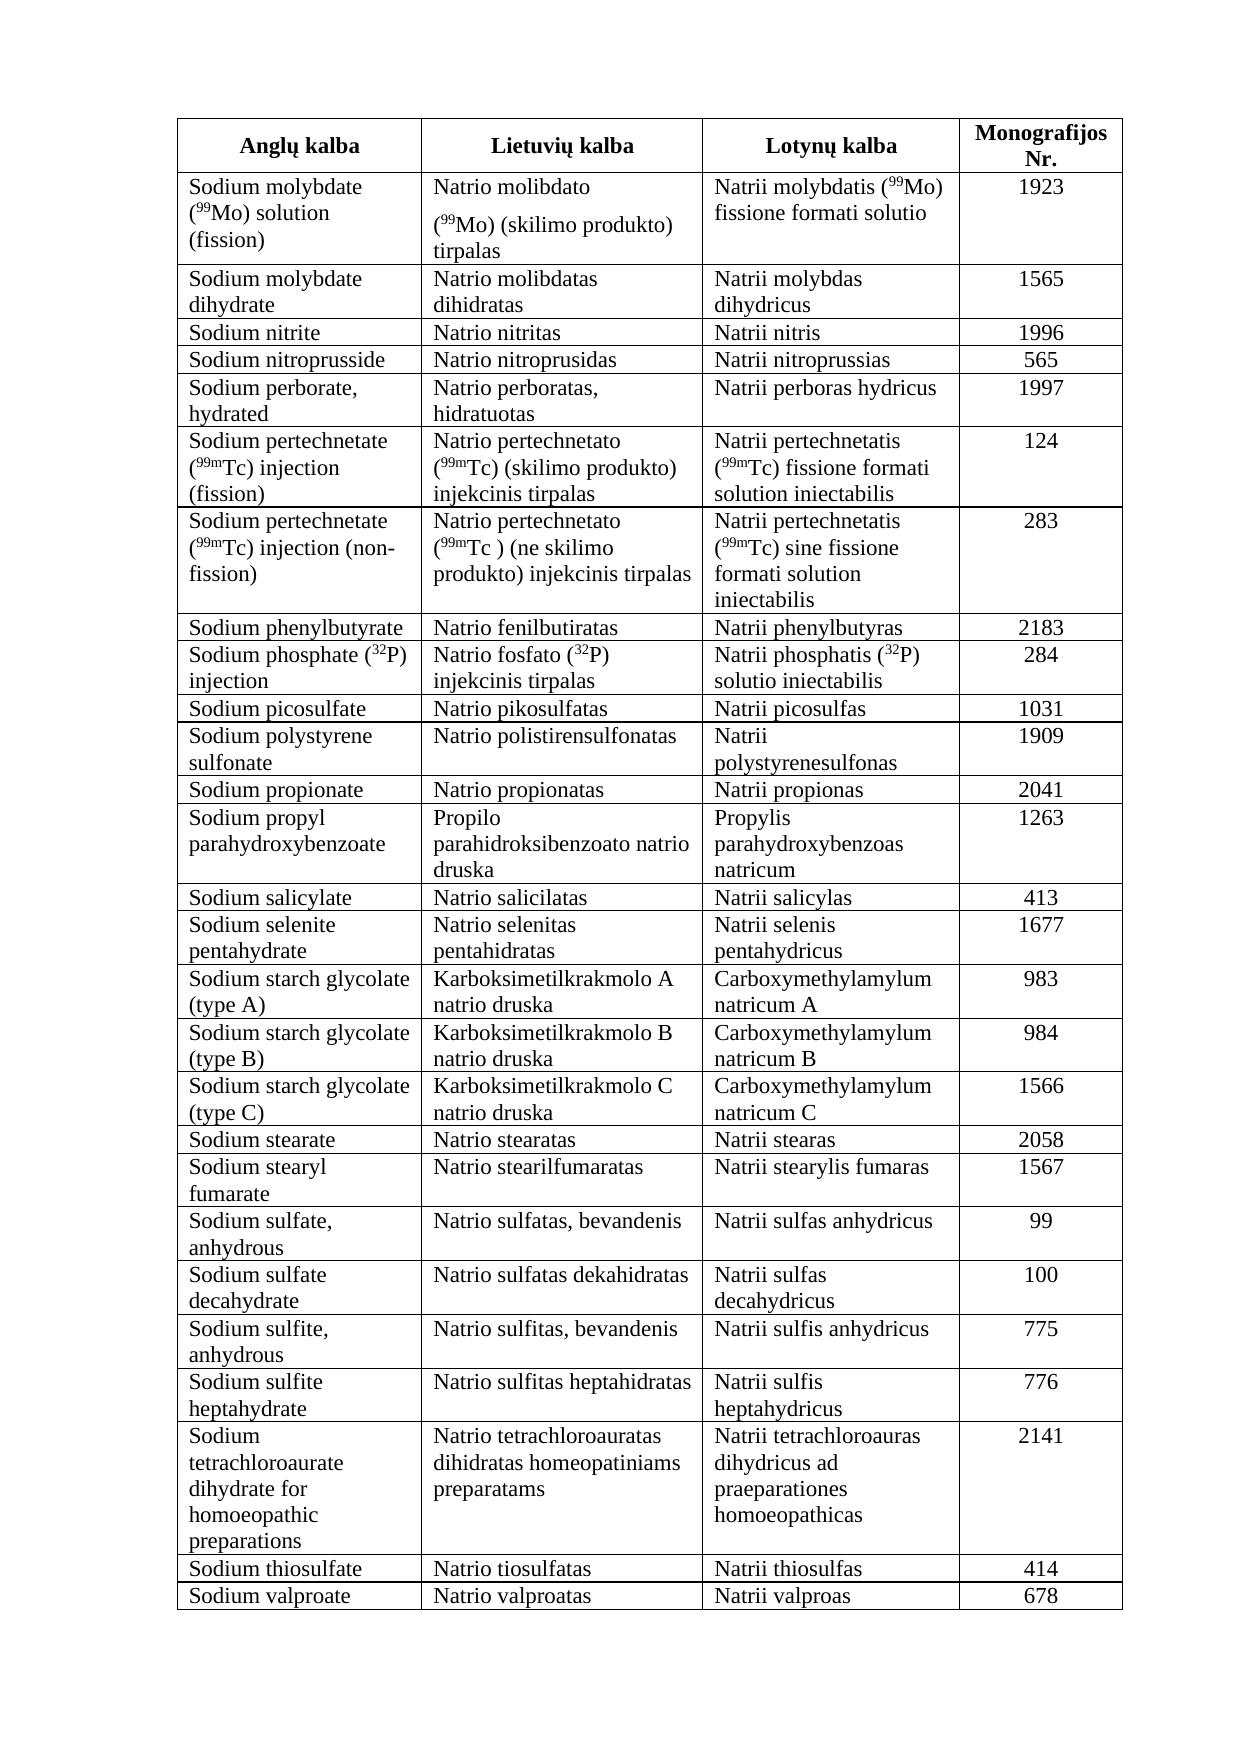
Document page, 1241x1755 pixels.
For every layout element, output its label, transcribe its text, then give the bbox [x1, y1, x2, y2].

table_cell 2058 [960, 1126, 1122, 1152]
table_cell Natrio pertechnetato (99mTc) (skilimo produkto) injekcinis tirpalas [422, 427, 702, 506]
table_cell 1996 [960, 319, 1122, 345]
table_cell Natrii pertechnetatis (99mTc) fissione formati solution iniectabilis [703, 427, 959, 506]
table_cell Carboxymethylamylum natricum B [703, 1019, 959, 1071]
table_cell Sodium starch glycolate (type C) [178, 1072, 421, 1125]
table_cell Natrii stearas [703, 1126, 959, 1152]
table_cell Sodium stearyl fumarate [178, 1154, 421, 1206]
table_cell Natrii phosphatis (32P) solutio iniectabilis [703, 641, 959, 694]
table_cell Sodium tetrachloroaurate dihydrate for homoeopathic preparations [178, 1422, 421, 1554]
table_cell Natrii propionas [703, 776, 959, 802]
table_cell Natrii salicylas [703, 884, 959, 910]
table_cell Sodium starch glycolate (type B) [178, 1019, 421, 1071]
table_cell Natrii phenylbutyras [703, 614, 959, 640]
table_cell Natrio sulfatas, bevandenis [422, 1207, 702, 1260]
table_cell Natrio molibdatas dihidratas [422, 265, 702, 318]
table_cell Propilo parahidroksibenzoato natrio druska [422, 804, 702, 883]
table_cell Sodium nitroprusside [178, 346, 421, 372]
table_cell Natrio selenitas pentahidratas [422, 911, 702, 964]
table_cell Sodium picosulfate [178, 695, 421, 721]
table_cell 1567 [960, 1154, 1122, 1206]
table_cell 2041 [960, 776, 1122, 802]
table_cell Sodium sulfate, anhydrous [178, 1207, 421, 1260]
table_cell Natrio stearatas [422, 1126, 702, 1152]
table_cell Natrio molibdato (99Mo) (skilimo produkto) tirpalas [422, 173, 702, 264]
table_cell Natrii polystyrenesulfonas [703, 723, 959, 775]
table_cell Karboksimetilkrakmolo B natrio druska [422, 1019, 702, 1071]
table_cell Natrii picosulfas [703, 695, 959, 721]
table_cell Natrii stearylis fumaras [703, 1154, 959, 1206]
table_cell 100 [960, 1261, 1122, 1314]
table_cell Natrio sulfitas heptahidratas [422, 1369, 702, 1421]
table_cell 1565 [960, 265, 1122, 318]
table_cell Natrio valproatas [422, 1583, 702, 1609]
table_cell Natrio nitroprusidas [422, 346, 702, 372]
table_cell Natrii sulfas decahydricus [703, 1261, 959, 1314]
table_cell 1909 [960, 723, 1122, 775]
table_cell Natrii tetrachloroauras dihydricus ad praeparationes homoeopathicas [703, 1422, 959, 1554]
table_cell Natrii sulfis anhydricus [703, 1315, 959, 1367]
table_header Anglų kalba [178, 119, 421, 172]
table_cell Natrii valproas [703, 1583, 959, 1609]
table_header Lotynų kalba [703, 119, 959, 172]
table_cell Natrii sulfas anhydricus [703, 1207, 959, 1260]
table_cell 99 [960, 1207, 1122, 1260]
table_cell Natrio sulfitas, bevandenis [422, 1315, 702, 1367]
table_cell 2183 [960, 614, 1122, 640]
table_cell 776 [960, 1369, 1122, 1421]
table_cell Natrii sulfis heptahydricus [703, 1369, 959, 1421]
table_cell Natrio perboratas, hidratuotas [422, 374, 702, 426]
table_cell 983 [960, 965, 1122, 1017]
table_cell Sodium thiosulfate [178, 1555, 421, 1581]
table_cell Sodium sulfate decahydrate [178, 1261, 421, 1314]
table_header Monografijos Nr. [960, 119, 1122, 172]
table_cell Sodium molybdate dihydrate [178, 265, 421, 318]
table_cell 1997 [960, 374, 1122, 426]
table_cell Natrio salicilatas [422, 884, 702, 910]
table_cell Carboxymethylamylum natricum A [703, 965, 959, 1017]
table_cell 678 [960, 1583, 1122, 1609]
table_cell 1566 [960, 1072, 1122, 1125]
table_cell Natrii perboras hydricus [703, 374, 959, 426]
table_cell Sodium nitrite [178, 319, 421, 345]
table_header Lietuvių kalba [422, 119, 702, 172]
table_cell Sodium valproate [178, 1583, 421, 1609]
table_cell Natrio tiosulfatas [422, 1555, 702, 1581]
table_cell Natrii selenis pentahydricus [703, 911, 959, 964]
table_cell 2141 [960, 1422, 1122, 1554]
table_cell Sodium pertechnetate (99mTc) injection (non-fission) [178, 508, 421, 613]
table_cell 283 [960, 508, 1122, 613]
table_cell Sodium starch glycolate (type A) [178, 965, 421, 1017]
table_cell Natrio fosfato (32P) injekcinis tirpalas [422, 641, 702, 694]
table_cell Sodium phenylbutyrate [178, 614, 421, 640]
table_cell 1263 [960, 804, 1122, 883]
table_cell Sodium sulfite heptahydrate [178, 1369, 421, 1421]
table_cell Natrio fenilbutiratas [422, 614, 702, 640]
table_cell Natrii nitris [703, 319, 959, 345]
table_cell Sodium salicylate [178, 884, 421, 910]
table_cell 775 [960, 1315, 1122, 1367]
table_cell Natrio pikosulfatas [422, 695, 702, 721]
table_cell Natrio pertechnetato (99mTc ) (ne skilimo produkto) injekcinis tirpalas [422, 508, 702, 613]
table_cell Natrio propionatas [422, 776, 702, 802]
table_cell Sodium pertechnetate (99mTc) injection (fission) [178, 427, 421, 506]
table_cell Sodium molybdate (99Mo) solution (fission) [178, 173, 421, 264]
table_cell 414 [960, 1555, 1122, 1581]
table_cell 984 [960, 1019, 1122, 1071]
table_cell Natrio sulfatas dekahidratas [422, 1261, 702, 1314]
table_cell 413 [960, 884, 1122, 910]
table_cell Natrio polistirensulfonatas [422, 723, 702, 775]
table_cell Natrio nitritas [422, 319, 702, 345]
table_cell Sodium polystyrene sulfonate [178, 723, 421, 775]
table_cell 565 [960, 346, 1122, 372]
table_cell Sodium propyl parahydroxybenzoate [178, 804, 421, 883]
table_cell Natrii molybdatis (99Mo) fissione formati solutio [703, 173, 959, 264]
table_cell Natrio stearilfumaratas [422, 1154, 702, 1206]
table_cell Karboksimetilkrakmolo C natrio druska [422, 1072, 702, 1125]
table_cell 284 [960, 641, 1122, 694]
table_cell 1923 [960, 173, 1122, 264]
table_cell Natrio tetrachloroauratas dihidratas homeopatiniams preparatams [422, 1422, 702, 1554]
table_cell Carboxymethylamylum natricum C [703, 1072, 959, 1125]
table_cell 1677 [960, 911, 1122, 964]
table_cell Natrii thiosulfas [703, 1555, 959, 1581]
table_cell 124 [960, 427, 1122, 506]
table_cell Natrii molybdas dihydricus [703, 265, 959, 318]
table_cell Natrii pertechnetatis (99mTc) sine fissione formati solution iniectabilis [703, 508, 959, 613]
table_cell Propylis parahydroxybenzoas natricum [703, 804, 959, 883]
table_cell Karboksimetilkrakmolo A natrio druska [422, 965, 702, 1017]
table_cell Sodium perborate, hydrated [178, 374, 421, 426]
table_cell Sodium phosphate (32P) injection [178, 641, 421, 694]
table_cell Sodium sulfite, anhydrous [178, 1315, 421, 1367]
table_cell Natrii nitroprussias [703, 346, 959, 372]
table_cell Sodium propionate [178, 776, 421, 802]
table_cell Sodium selenite pentahydrate [178, 911, 421, 964]
table_cell 1031 [960, 695, 1122, 721]
table_cell Sodium stearate [178, 1126, 421, 1152]
